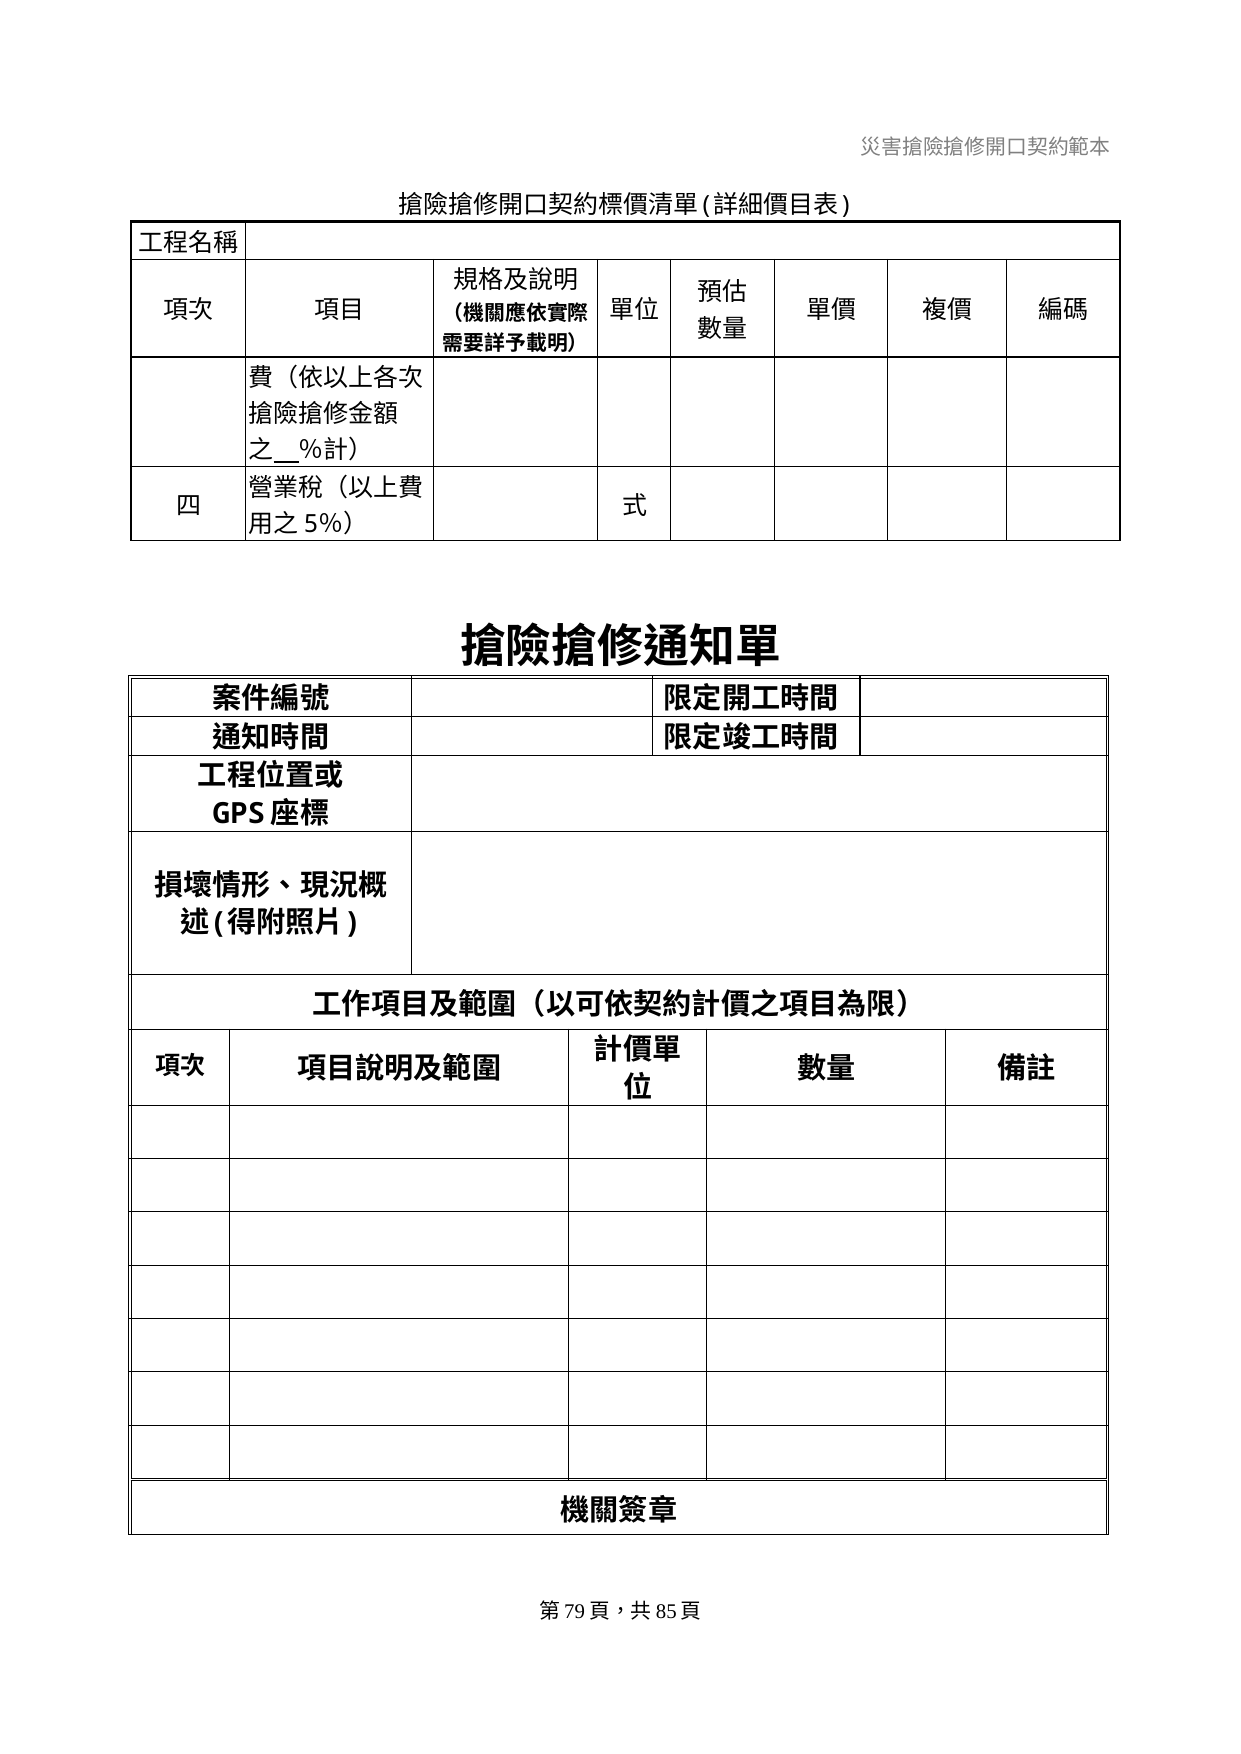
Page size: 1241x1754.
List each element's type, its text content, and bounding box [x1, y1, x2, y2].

table_cell [132, 1212, 229, 1264]
table_cell 項次 [132, 260, 245, 356]
table_cell [946, 1106, 1106, 1158]
table_cell 備註 [946, 1030, 1106, 1104]
table_cell 計價單位 [569, 1030, 706, 1104]
table_cell 單位 [598, 260, 670, 356]
table_cell [230, 1159, 568, 1211]
table_cell [707, 1372, 945, 1424]
table_cell [132, 1372, 229, 1424]
table_cell [707, 1319, 945, 1371]
table_cell [569, 1426, 706, 1478]
table_cell [434, 467, 597, 540]
table_cell [946, 1159, 1106, 1211]
table_cell [412, 832, 1106, 973]
table_cell 限定竣工時間 [653, 717, 859, 754]
text 搶險搶修通知單 [130, 609, 1110, 675]
table_cell [434, 358, 597, 466]
table_cell 項目說明及範圍 [230, 1030, 568, 1104]
table_cell [1007, 358, 1119, 466]
table_cell 項目 [246, 260, 433, 356]
table_cell [230, 1106, 568, 1158]
table_cell [946, 1319, 1106, 1371]
table_cell 費（依以上各次搶險搶修金額 之 ％計） [246, 358, 433, 466]
table_cell [569, 1212, 706, 1264]
table_cell [707, 1266, 945, 1318]
table_header 案件編號 [132, 679, 411, 716]
table_cell [246, 223, 1119, 259]
table_cell [569, 1319, 706, 1371]
table_cell 數量 [707, 1030, 945, 1104]
table_cell [707, 1106, 945, 1158]
table_cell [412, 756, 1106, 831]
table_cell [861, 717, 1106, 754]
table_cell [412, 717, 652, 754]
table_cell [1007, 467, 1119, 540]
table_cell 項次 [132, 1030, 229, 1104]
table_cell [946, 1266, 1106, 1318]
table_cell 複價 [888, 260, 1006, 356]
table_cell 單價 [775, 260, 887, 356]
table_cell [775, 467, 887, 540]
table_cell 營業稅（以上費用之5％） [246, 467, 433, 540]
table_header [861, 679, 1106, 716]
table_cell [598, 358, 670, 466]
table_cell [230, 1319, 568, 1371]
table_cell [569, 1266, 706, 1318]
table_cell [230, 1372, 568, 1424]
table_cell [132, 1266, 229, 1318]
table_cell [888, 467, 1006, 540]
table_cell [569, 1106, 706, 1158]
table_cell [230, 1212, 568, 1264]
table_cell [132, 358, 245, 466]
table_cell [671, 358, 774, 466]
table_cell 編碼 [1007, 260, 1119, 356]
table_cell 工作項目及範圍（以可依契約計價之項目為限） [132, 975, 1106, 1028]
table_cell 式 [598, 467, 670, 540]
table_header 限定開工時間 [653, 679, 859, 716]
table_cell [946, 1426, 1106, 1478]
table_cell [946, 1212, 1106, 1264]
table_cell 四 [132, 467, 245, 540]
table_cell [707, 1159, 945, 1211]
table_cell [888, 358, 1006, 466]
table_cell 機關簽章 [132, 1481, 1106, 1534]
table_cell [671, 467, 774, 540]
table_cell 規格及說明 （機關應依實際需要詳予載明） [434, 260, 597, 356]
table_cell 工程名稱 [132, 223, 245, 259]
table_header 搶險搶修開口契約標價清單(詳細價目表) [131, 184, 1120, 220]
table_cell [132, 1159, 229, 1211]
table_cell [707, 1426, 945, 1478]
table_header [412, 679, 652, 716]
table_cell 預估數量 [671, 260, 774, 356]
table_cell 通知時間 [132, 717, 411, 754]
table_cell [230, 1426, 568, 1478]
table_cell [569, 1159, 706, 1211]
table_cell [707, 1212, 945, 1264]
table_cell [230, 1266, 568, 1318]
table_cell [132, 1426, 229, 1478]
table_cell [132, 1106, 229, 1158]
table_cell 工程位置或 GPS座標 [132, 756, 411, 831]
table_cell [569, 1372, 706, 1424]
table_cell 損壞情形、現況概述(得附照片) [132, 832, 411, 973]
table_cell [775, 358, 887, 466]
table_cell [132, 1319, 229, 1371]
table_cell [946, 1372, 1106, 1424]
